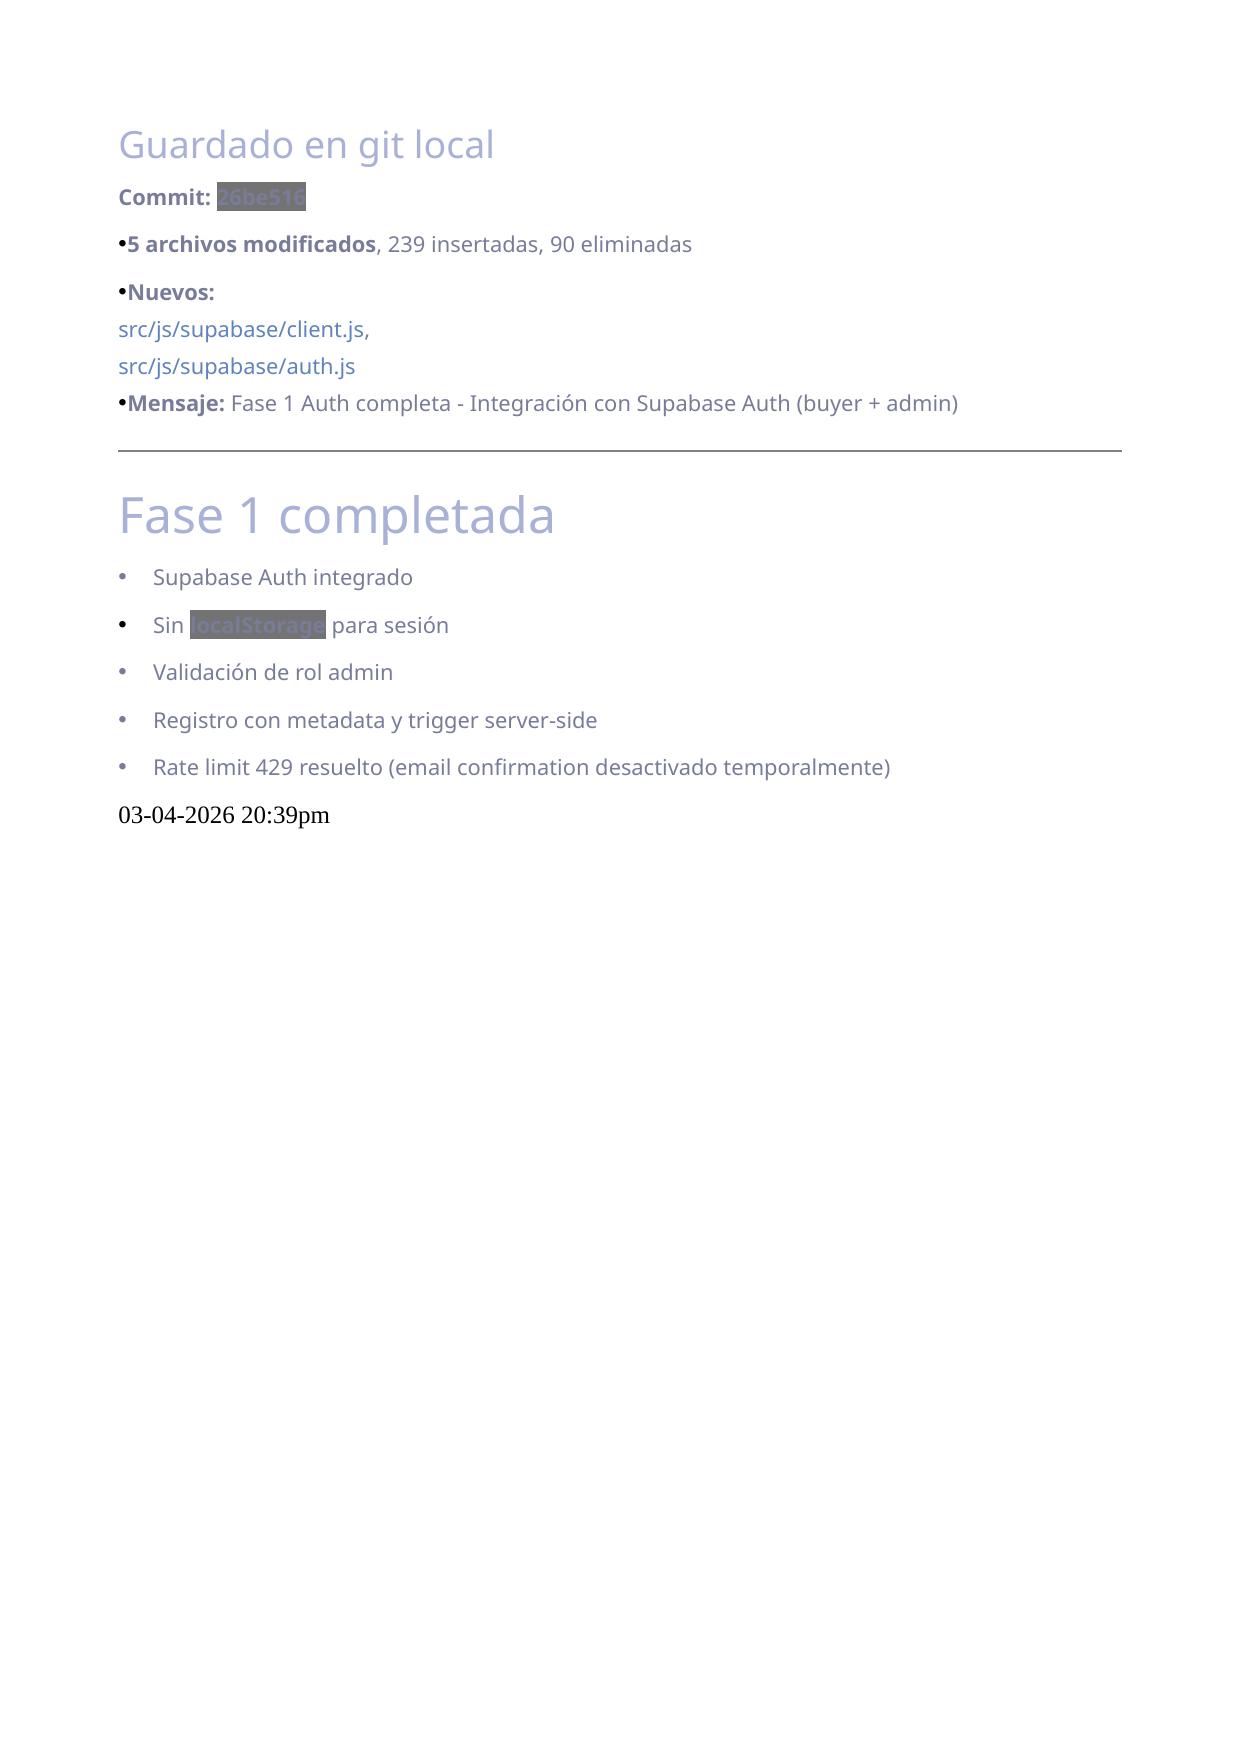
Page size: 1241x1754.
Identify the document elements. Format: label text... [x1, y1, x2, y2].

text 03-04-2026 20:39pm [118, 800, 1122, 829]
list ✅ Rate limit 429 resuelto (email confirmation desactivado temporalmente) [118, 752, 1122, 782]
subtitle Fase 1 completada [118, 480, 1122, 548]
list ✅ Validación de rol admin [118, 657, 1122, 687]
list src/js/supabase/auth.js [118, 351, 1122, 381]
list 5 archivos modificados, 239 insertadas, 90 eliminadas [118, 229, 1122, 259]
list Nuevos: [118, 277, 1122, 307]
text Commit: 26be516 [118, 182, 1122, 211]
list src/js/supabase/client.js, [118, 314, 1122, 344]
list ✅ Supabase Auth integrado [118, 562, 1122, 592]
subtitle Guardado en git local [118, 118, 1122, 169]
list ✅ Sin localStorage para sesión [118, 609, 1122, 639]
list ✅ Registro con metadata y trigger server-side [118, 705, 1122, 734]
list Mensaje: Fase 1 Auth completa - Integración con Supabase Auth (buyer + admin) [118, 388, 1122, 418]
